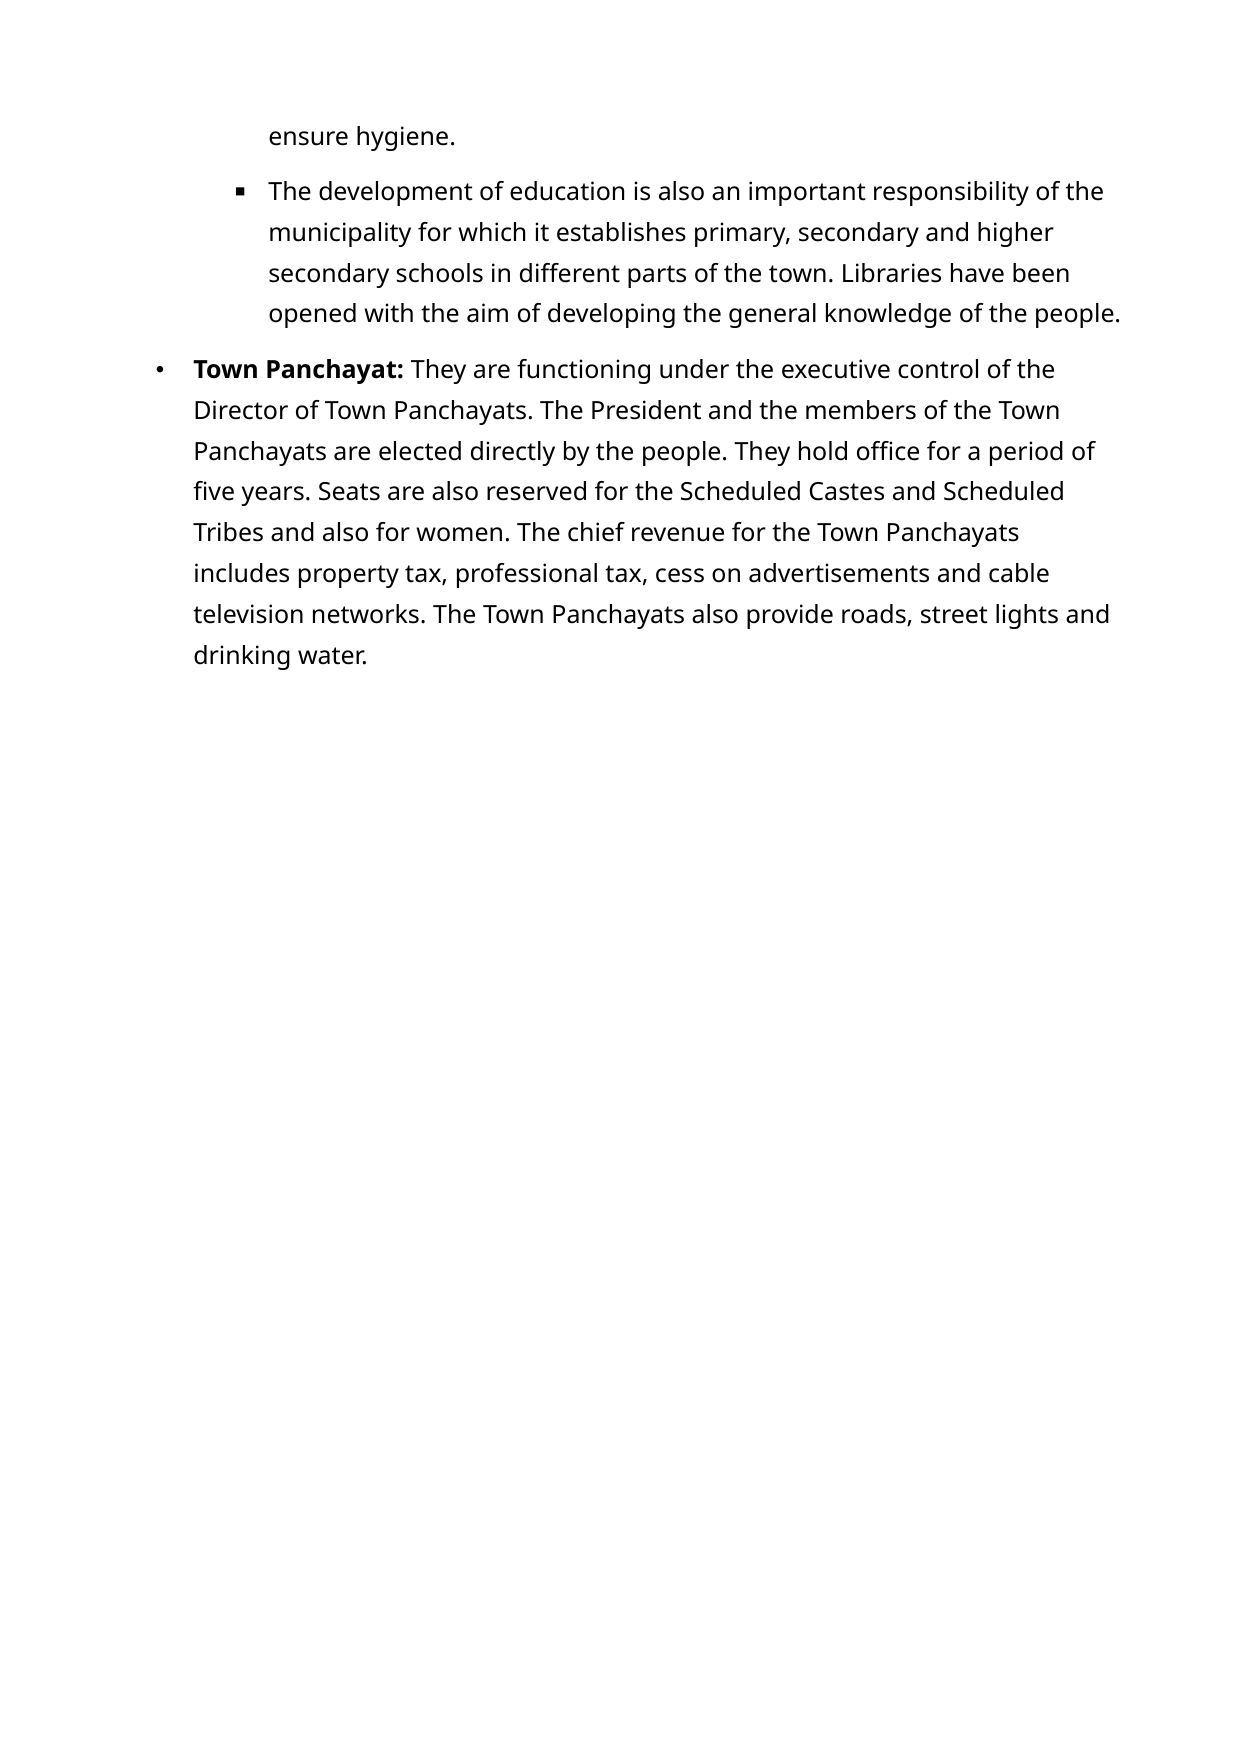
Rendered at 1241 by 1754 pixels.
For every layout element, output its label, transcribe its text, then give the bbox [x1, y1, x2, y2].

list ensure hygiene. [231, 118, 1122, 152]
list The development of education is also an important responsibility of the municipality for which it establishes primary, secondary and higher secondary schools in different parts of the town. Libraries have been opened with the aim of developing the general knowledge of the people. [231, 173, 1122, 330]
list Town Panchayat: They are functioning under the executive control of the Director of Town Panchayats. The President and the members of the Town Panchayats are elected directly by the people. They hold office for a period of five years. Seats are also reserved for the Scheduled Castes and Scheduled Tribes and also for women. The chief revenue for the Town Panchayats includes property tax, professional tax, cess on advertisements and cable television networks. The Town Panchayats also provide roads, street lights and drinking water. [156, 351, 1122, 671]
